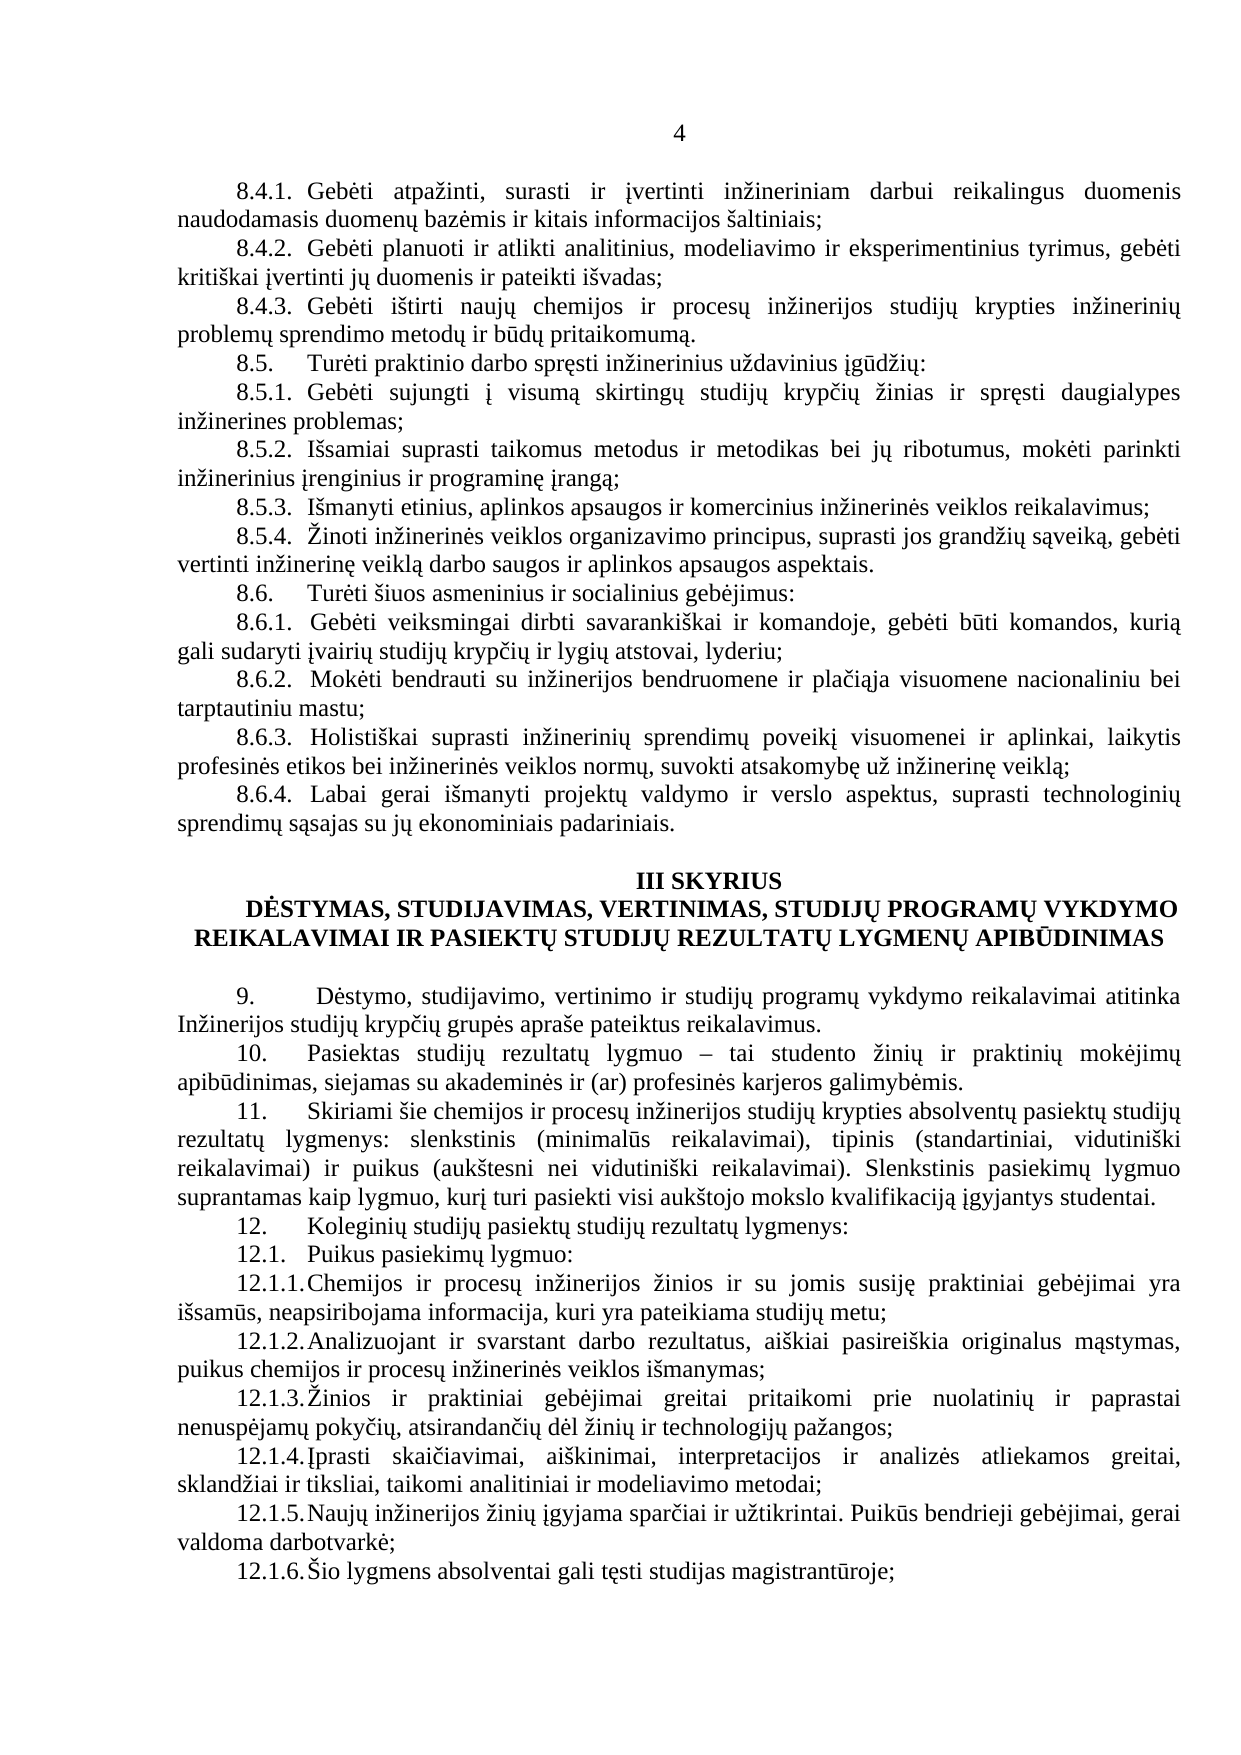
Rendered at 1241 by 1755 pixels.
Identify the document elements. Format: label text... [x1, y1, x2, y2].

text 9. Dėstymo, studijavimo, vertinimo ir studijų programų vykdymo reikalavimai atitinka Inžinerijos studijų krypčių grupės apraše pateiktus reikalavimus. [177, 981, 1182, 1038]
text 10. Pasiektas studijų rezultatų lygmuo – tai studento žinių ir praktinių mokėjimų apibūdinimas, siejamas su akademinės ir (ar) profesinės karjeros galimybėmis. [177, 1038, 1182, 1096]
text 11. Skiriami šie chemijos ir procesų inžinerijos studijų krypties absolventų pasiektų studijų rezultatų lygmenys: slenkstinis (minimalūs reikalavimai), tipinis (standartiniai, vidutiniški reikalavimai) ir puikus (aukštesni nei vidutiniški reikalavimai). Slenkstinis pasiekimų lygmuo suprantamas kaip lygmuo, kurį turi pasiekti visi aukštojo mokslo kvalifikaciją įgyjantys studentai. [177, 1096, 1182, 1211]
text 8.6.1. Gebėti veiksmingai dirbti savarankiškai ir komandoje, gebėti būti komandos, kurią gali sudaryti įvairių studijų krypčių ir lygių atstovai, lyderiu; [177, 607, 1182, 664]
text III SKYRIUS [177, 866, 1182, 894]
text 12.1.5. Naujų inžinerijos žinių įgyjama sparčiai ir užtikrintai. Puikūs bendrieji gebėjimai, gerai valdoma darbotvarkė; [177, 1498, 1182, 1556]
text 8.5.2. Išsamiai suprasti taikomus metodus ir metodikas bei jų ribotumus, mokėti parinkti inžinerinius įrenginius ir programinę įrangą; [177, 434, 1182, 492]
text 8.5.4. Žinoti inžinerinės veiklos organizavimo principus, suprasti jos grandžių sąveiką, gebėti vertinti inžinerinę veiklą darbo saugos ir aplinkos apsaugos aspektais. [177, 521, 1182, 578]
text 12.1.3. Žinios ir praktiniai gebėjimai greitai pritaikomi prie nuolatinių ir paprastai nenuspėjamų pokyčių, atsirandančių dėl žinių ir technologijų pažangos; [177, 1383, 1182, 1441]
text 8.6.2. Mokėti bendrauti su inžinerijos bendruomene ir plačiąja visuomene nacionaliniu bei tarptautiniu mastu; [177, 664, 1182, 722]
text 12.1. Puikus pasiekimų lygmuo: [177, 1239, 1182, 1268]
text 8.5.3. Išmanyti etinius, aplinkos apsaugos ir komercinius inžinerinės veiklos reikalavimus; [177, 492, 1182, 521]
text 12. Koleginių studijų pasiektų studijų rezultatų lygmenys: [177, 1211, 1182, 1239]
text 8.4.2. Gebėti planuoti ir atlikti analitinius, modeliavimo ir eksperimentinius tyrimus, gebėti kritiškai įvertinti jų duomenis ir pateikti išvadas; [177, 233, 1182, 291]
text 12.1.2. Analizuojant ir svarstant darbo rezultatus, aiškiai pasireiškia originalus mąstymas, puikus chemijos ir procesų inžinerinės veiklos išmanymas; [177, 1326, 1182, 1383]
text 8.6. Turėti šiuos asmeninius ir socialinius gebėjimus: [177, 578, 1182, 607]
text 12.1.6. Šio lygmens absolventai gali tęsti studijas magistrantūroje; [177, 1556, 1182, 1584]
text 12.1.4. Įprasti skaičiavimai, aiškinimai, interpretacijos ir analizės atliekamos greitai, sklandžiai ir tiksliai, taikomi analitiniai ir modeliavimo metodai; [177, 1441, 1182, 1498]
text DĖSTYMAS, STUDIJAVIMAS, VERTINIMAS, STUDIJŲ PROGRAMŲ VYKDYMO REIKALAVIMAI IR PASIEKTŲ STUDIJŲ REZULTATŲ LYGMENŲ APIBŪDINIMAS [177, 894, 1182, 952]
text 8.5.1. Gebėti sujungti į visumą skirtingų studijų krypčių žinias ir spręsti daugialypes inžinerines problemas; [177, 377, 1182, 434]
text 8.4.1. Gebėti atpažinti, surasti ir įvertinti inžineriniam darbui reikalingus duomenis naudodamasis duomenų bazėmis ir kitais informacijos šaltiniais; [177, 176, 1182, 233]
text 12.1.1. Chemijos ir procesų inžinerijos žinios ir su jomis susiję praktiniai gebėjimai yra išsamūs, neapsiribojama informacija, kuri yra pateikiama studijų metu; [177, 1268, 1182, 1326]
text 8.6.3. Holistiškai suprasti inžinerinių sprendimų poveikį visuomenei ir aplinkai, laikytis profesinės etikos bei inžinerinės veiklos normų, suvokti atsakomybę už inžinerinę veiklą; [177, 722, 1182, 779]
text 8.6.4. Labai gerai išmanyti projektų valdymo ir verslo aspektus, suprasti technologinių sprendimų sąsajas su jų ekonominiais padariniais. [177, 779, 1182, 837]
text 8.5. Turėti praktinio darbo spręsti inžinerinius uždavinius įgūdžių: [177, 348, 1182, 377]
text 8.4.3. Gebėti ištirti naujų chemijos ir procesų inžinerijos studijų krypties inžinerinių problemų sprendimo metodų ir būdų pritaikomumą. [177, 291, 1182, 348]
